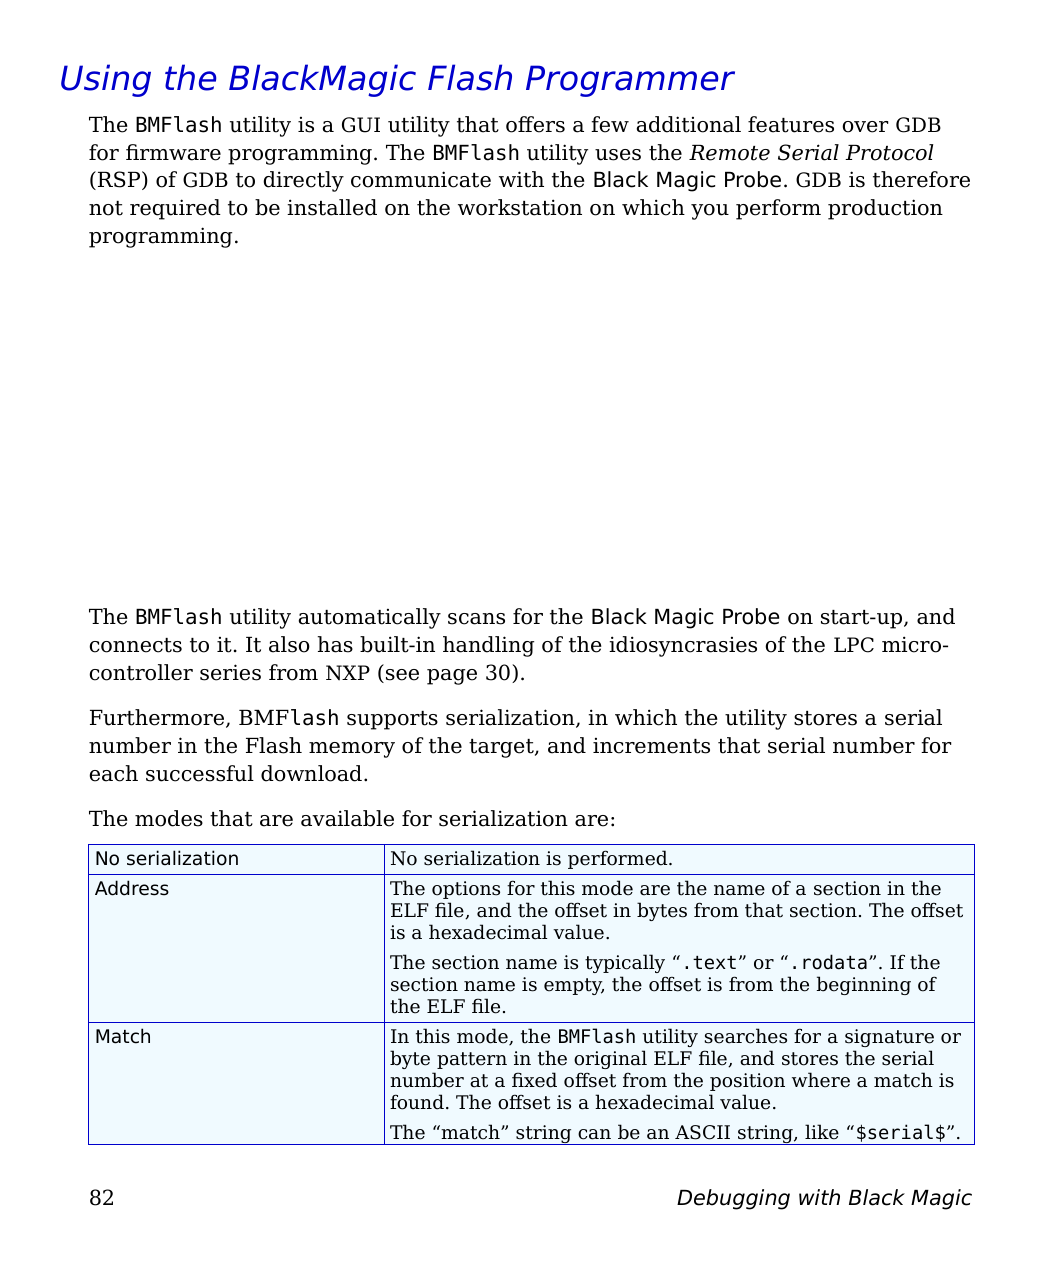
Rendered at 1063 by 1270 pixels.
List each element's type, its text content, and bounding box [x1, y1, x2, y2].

text The BMFlash utility is a GUI utility that offers a few additional features over GDB for firmware programming. The BMFlash utility uses the Remote Serial Protocol (RSP) of GDB to directly communicate with the Black Magic Probe. GDB is therefore not required to be installed on the workstation on which you perform production programming. [88, 113, 974, 248]
table_cell Address [89, 875, 384, 1022]
table_cell Match [89, 1023, 384, 1144]
text The BMFlash utility automatically scans for the Black Magic Probe on start-up, and connects to it. It also has built-in handling of the idiosyncrasies of the LPC micro-controller series from NXP (see page 29). [88, 605, 974, 685]
table_cell The options for this mode are the name of a section in the ELF file, and the offset in bytes from that section. The offset is a hexadecimal value. The section name is typically “.text” or “.rodata”. If the section name is empty, the offset is from the beginning of the ELF file. [385, 875, 974, 1022]
table_header No serialization is performed. [385, 845, 974, 874]
subtitle Using the BlackMagic Flash Programmer [59, 59, 974, 98]
text Furthermore, BMFlash supports serialization, in which the utility stores a serial number in the Flash memory of the target, and increments that serial number for each successful download. [88, 706, 974, 786]
table_header No serialization [89, 845, 384, 874]
table_cell In this mode, the BMFlash utility searches for a signature or byte pattern in the original ELF file, and stores the serial number at a fixed offset from the position where a match is found. The offset is a hexadecimal value. The “match” string can be an ASCII string, like “$serial$”. [385, 1023, 974, 1144]
text The modes that are available for serialization are: [88, 807, 974, 831]
